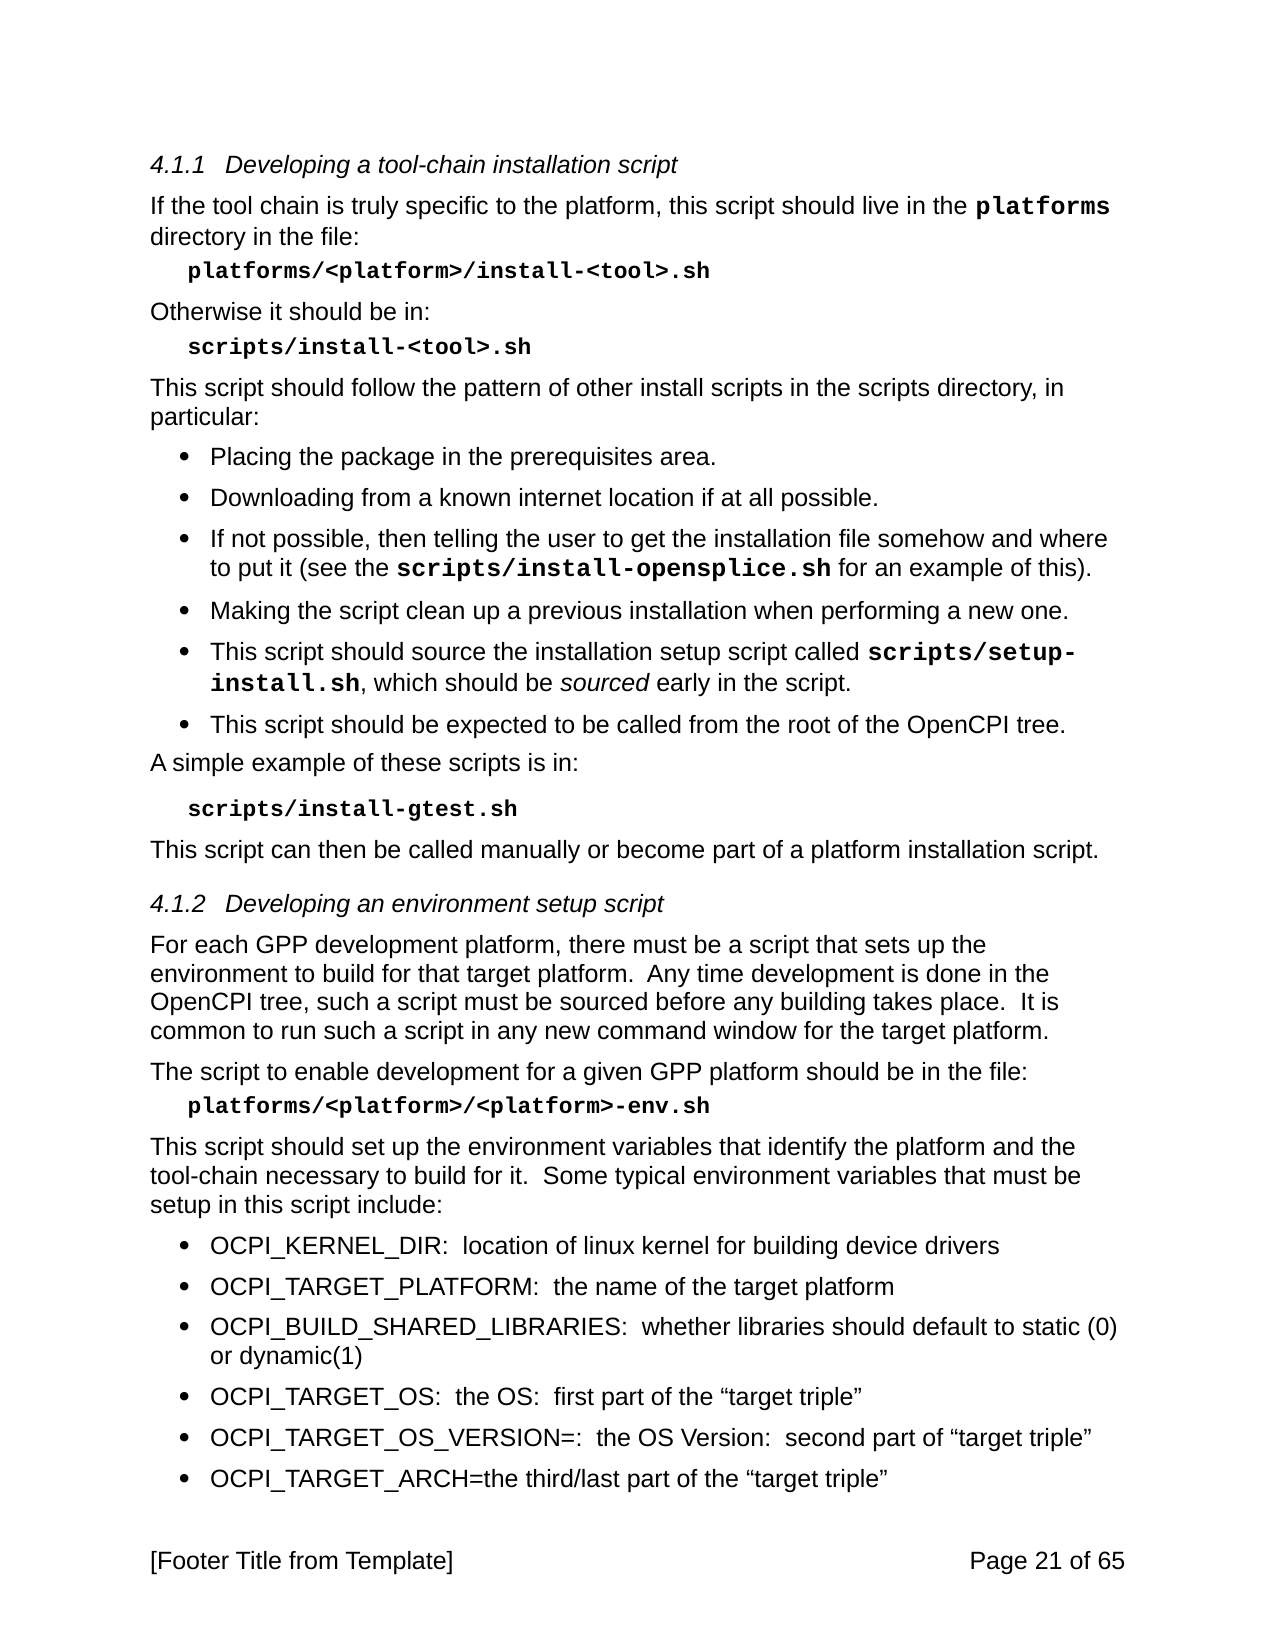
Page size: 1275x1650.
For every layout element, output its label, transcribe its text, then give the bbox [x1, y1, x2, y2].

list Placing the package in the prerequisites area. [180, 442, 1125, 471]
subtitle Developing an environment setup script [150, 889, 1125, 918]
text For each GPP development platform, there must be a script that sets up the environment to build for that target platform. Any time development is done in the OpenCPI tree, such a script must be sourced before any building takes place. It is common to run such a script in any new command window for the target platform. [150, 930, 1125, 1045]
text A simple example of these scripts is in: [150, 748, 1125, 777]
text This script should follow the pattern of other install scripts in the scripts directory, in particular: [150, 373, 1125, 430]
list OCPI_BUILD_SHARED_LIBRARIES: whether libraries should default to static (0) or dynamic(1) [180, 1312, 1125, 1370]
text The script to enable development for a given GPP platform should be in the file: [150, 1057, 1125, 1086]
list If not possible, then telling the user to get the installation file somehow and where to put it (see the scripts/install-opensplice.sh for an example of this). [180, 524, 1125, 584]
list OCPI_KERNEL_DIR: location of linux kernel for building device drivers [180, 1231, 1125, 1259]
text If the tool chain is truly specific to the platform, this script should live in the platforms directory in the file: [150, 191, 1125, 250]
list OCPI_TARGET_ARCH=the third/last part of the “target triple” [180, 1463, 1125, 1492]
list OCPI_TARGET_OS: the OS: first part of the “target triple” [180, 1382, 1125, 1411]
text This script should set up the environment variables that identify the platform and the tool-chain necessary to build for it. Some typical environment variables that must be setup in this script include: [150, 1132, 1125, 1219]
text scripts/install-<tool>.sh [187, 335, 1125, 361]
list OCPI_TARGET_PLATFORM: the name of the target platform [180, 1271, 1125, 1300]
subtitle Developing a tool-chain installation script [150, 150, 1125, 179]
text scripts/install-gtest.sh [187, 797, 1125, 823]
text platforms/<platform>/install-<tool>.sh [187, 259, 1125, 285]
list This script should be expected to be called from the root of the OpenCPI tree. [180, 711, 1125, 739]
list OCPI_TARGET_OS_VERSION=: the OS Version: second part of “target triple” [180, 1423, 1125, 1452]
list This script should source the installation setup script called scripts/setup-install.sh, which should be sourced early in the script. [180, 637, 1125, 698]
text Otherwise it should be in: [150, 297, 1125, 326]
list Making the script clean up a previous installation when performing a new one. [180, 596, 1125, 625]
text platforms/<platform>/<platform>-env.sh [187, 1094, 1125, 1120]
text This script can then be called manually or become part of a platform installation script. [150, 835, 1125, 864]
list Downloading from a known internet location if at all possible. [180, 483, 1125, 512]
